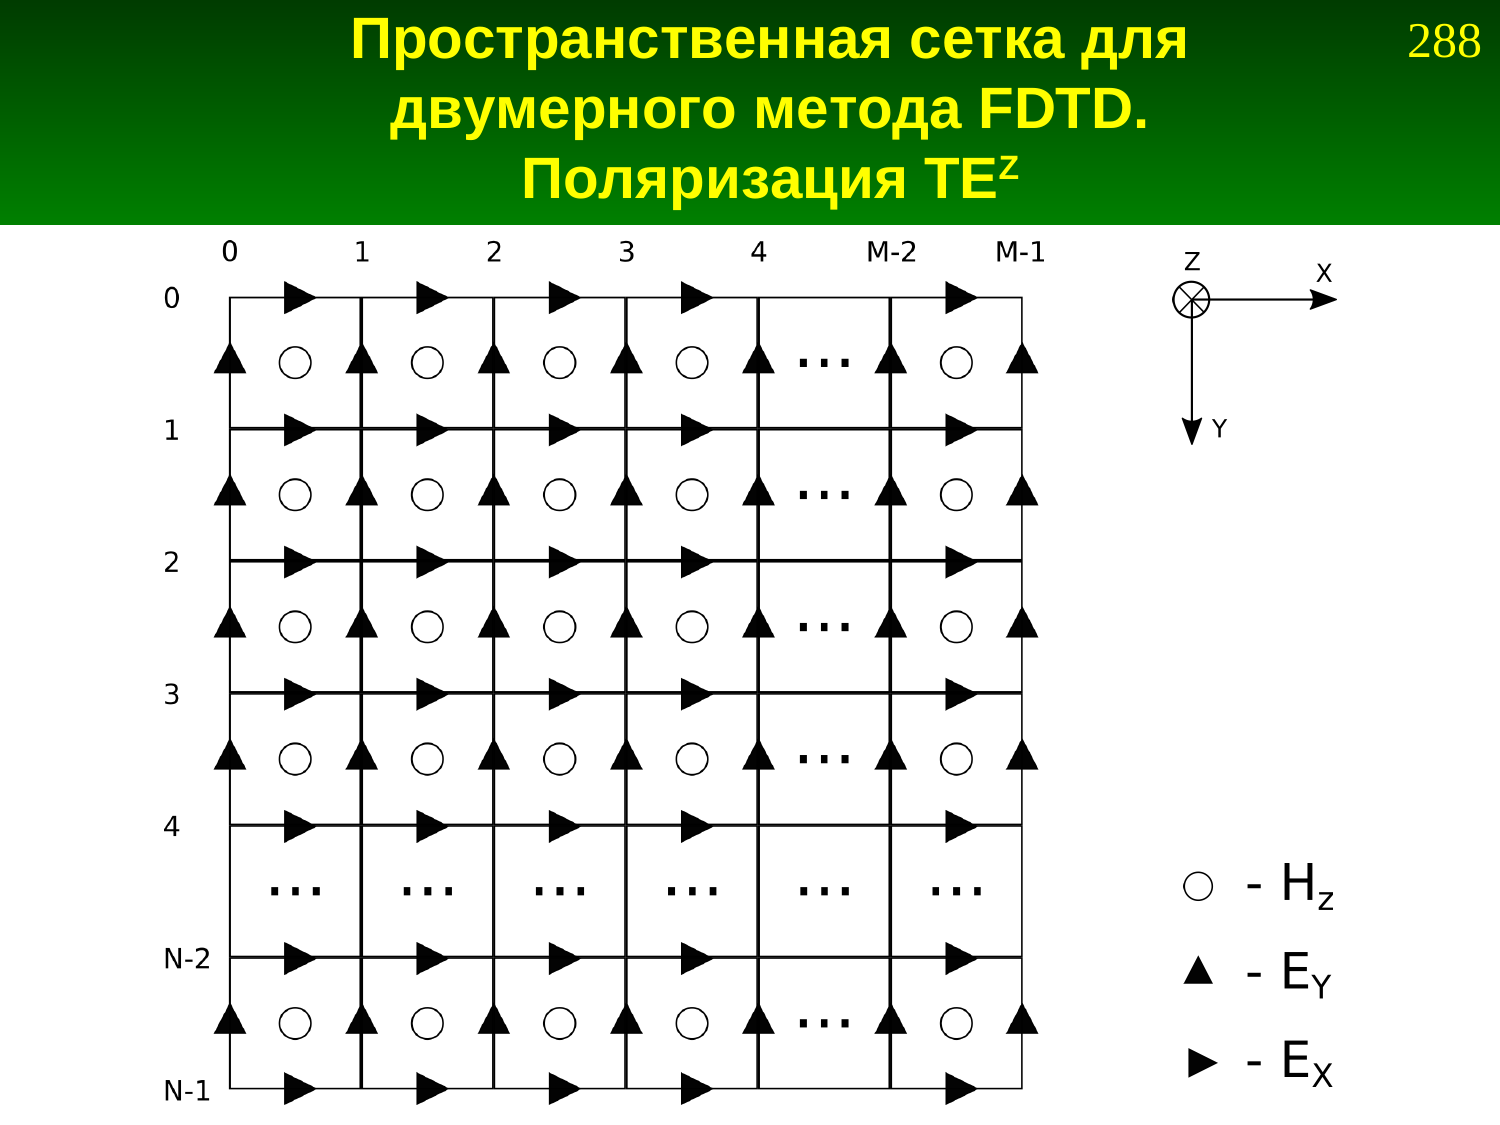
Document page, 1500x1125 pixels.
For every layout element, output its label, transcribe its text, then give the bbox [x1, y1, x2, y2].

picture [1183, 863, 1333, 1087]
picture [164, 240, 1044, 1105]
title Пространственная сетка для двумерного метода FDTD. Поляризация TEZ [100, 0, 1441, 219]
picture [1172, 252, 1337, 446]
